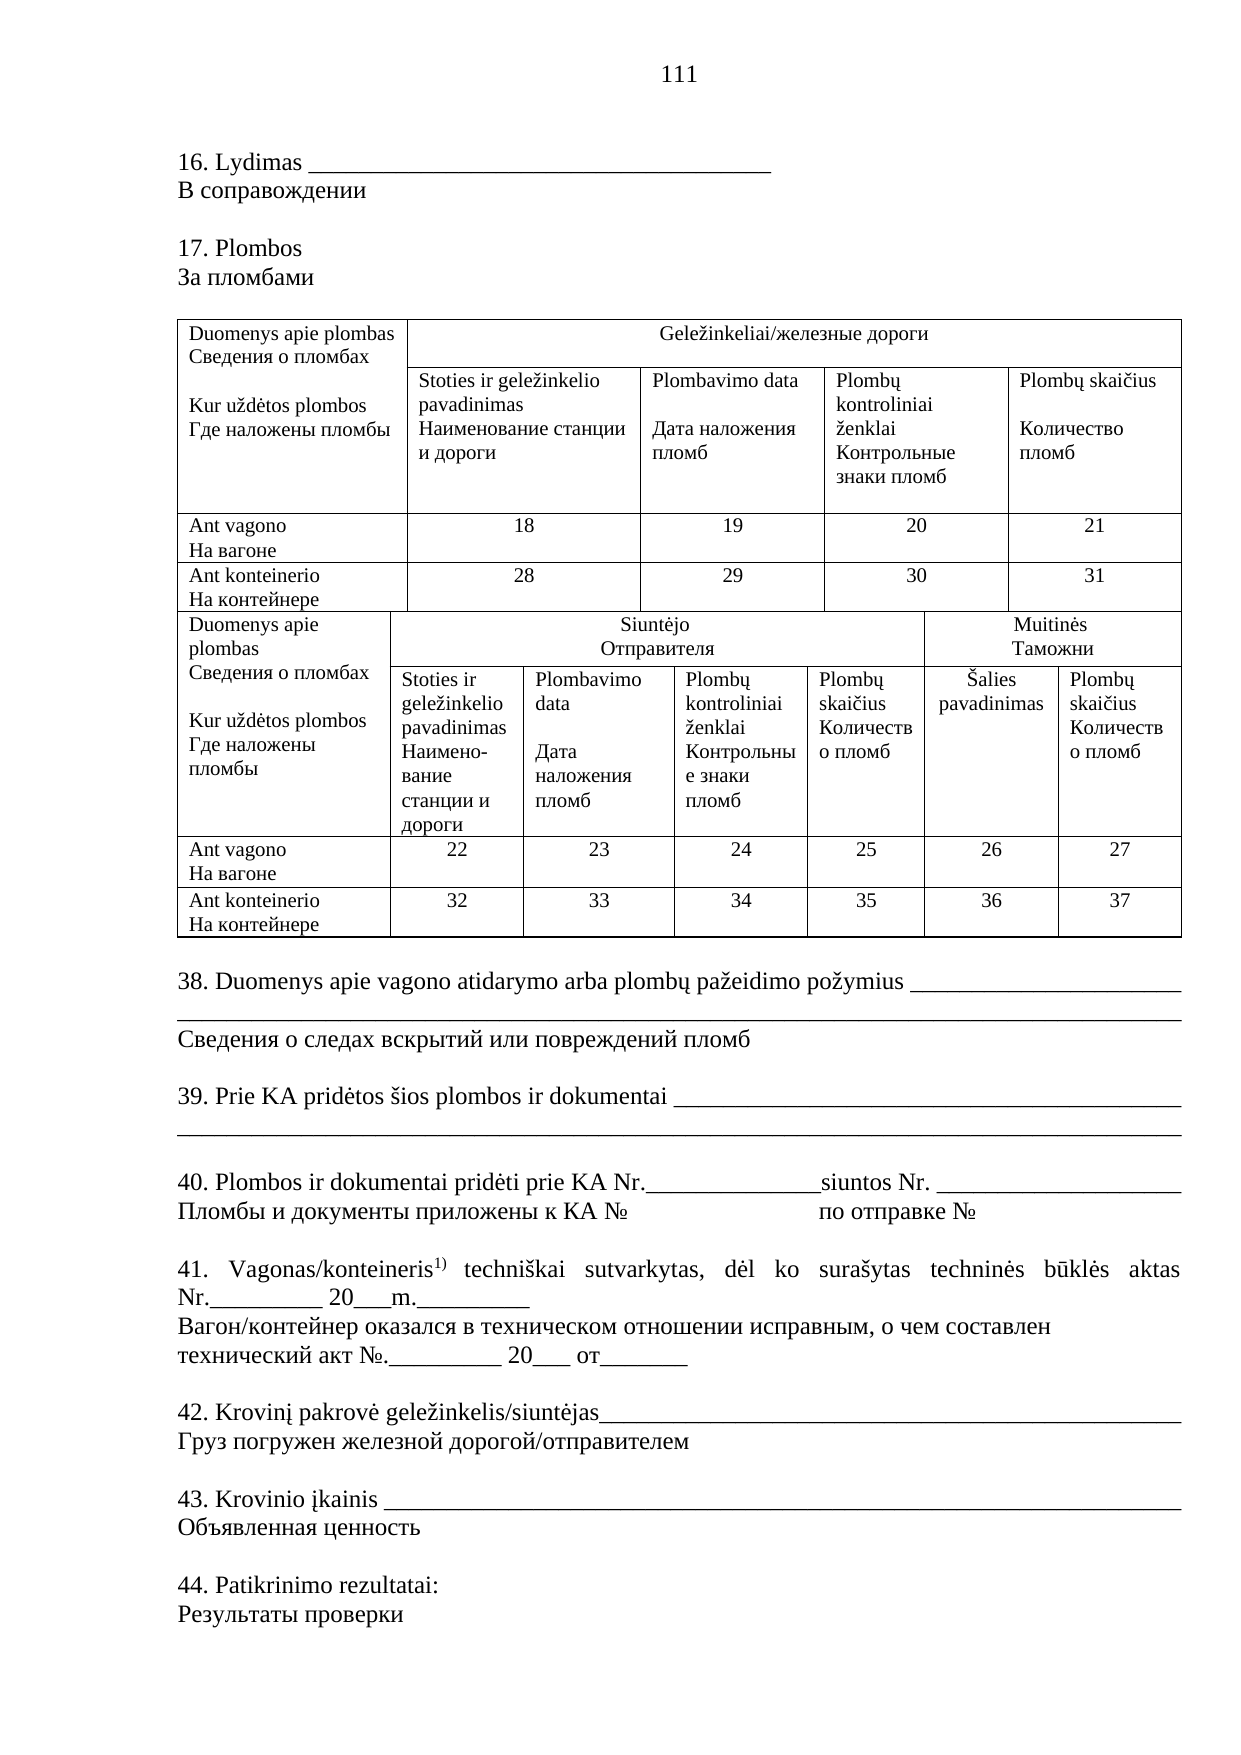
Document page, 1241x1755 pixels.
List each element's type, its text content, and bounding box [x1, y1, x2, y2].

table_cell Šalies pavadinimas [925, 667, 1058, 836]
table_cell 35 [808, 888, 924, 936]
table_cell Plombų kontroliniai ženklai Контрольные знаки пломб [825, 368, 1008, 512]
text Объявленная ценность [177, 1512, 1181, 1541]
table_cell Plombų skaičius Количество пломб [1009, 368, 1181, 512]
table_cell Ant konteinerio На контейнере [178, 563, 407, 611]
text 42. Krovinį pakrovė geležinkelis/siuntėjas [177, 1397, 1181, 1426]
table_cell 27 [1059, 837, 1181, 887]
table_cell Muitinės Таможни [925, 612, 1181, 666]
table_cell Ant vagono На вагоне [178, 837, 390, 887]
text 41. Vagonas/konteineris1) techniškai sutvarkytas, dėl ko surašytas techninės būklės aktas Nr._________ 20___m._________ [177, 1254, 1181, 1311]
table_cell 29 [641, 563, 824, 611]
text Сведения о следах вскрытий или повреждений пломб [177, 1024, 1181, 1052]
table_cell 30 [825, 563, 1008, 611]
text Пломбы и документы приложены к КА № по отправке № [177, 1196, 1181, 1225]
table_cell 23 [524, 837, 674, 887]
table_cell 36 [925, 888, 1058, 936]
table_header Duomenys apie plombas Сведения о пломбах Kur uždėtos plombos Где наложены пломбы [178, 320, 407, 512]
table_header Geležinkeliai/железные дороги [408, 320, 1181, 367]
text 43. Krovinio įkainis [177, 1484, 1181, 1512]
text Груз погружен железной дорогой/отправителем [177, 1426, 1181, 1455]
table_cell Siuntėjo Отправителя [391, 612, 924, 666]
table_cell Plombavimo data Дата наложения пломб [641, 368, 824, 512]
table_cell 32 [391, 888, 523, 936]
table_cell Stoties ir geležinkelio pavadinimas Наименование станции и дороги [408, 368, 640, 512]
table_cell 31 [1009, 563, 1181, 611]
table_cell 24 [675, 837, 807, 887]
text 17. Plombos [177, 233, 1181, 262]
text 40. Plombos ir dokumentai pridėti prie KA Nr.______________siuntos Nr. [177, 1167, 1181, 1196]
table_cell 19 [641, 514, 824, 562]
table_cell Plombų skaičius Количество пломб [1059, 667, 1181, 836]
table_cell 28 [408, 563, 640, 611]
text Вагон/контейнер оказался в техническом отношении исправным, о чем составлен технический акт №._________ 20___ от_______ [177, 1311, 1181, 1369]
table_cell 21 [1009, 514, 1181, 562]
text За пломбами [177, 262, 1181, 291]
table_cell 22 [391, 837, 523, 887]
table_cell Plombavimo data Дата наложения пломб [524, 667, 674, 836]
table_cell 37 [1059, 888, 1181, 936]
table_cell 18 [408, 514, 640, 562]
text 39. Prie KA pridėtos šios plombos ir dokumentai [177, 1081, 1181, 1110]
table_cell Plombų skaičius Количество пломб [808, 667, 924, 836]
table_cell Duomenys apie plombas Сведения о пломбах Kur uždėtos plombos Где наложены пломбы [178, 612, 390, 836]
text 44. Patikrinimo rezultatai: [177, 1570, 1181, 1599]
text Результаты проверки [177, 1599, 1181, 1627]
table_cell Ant konteinerio На контейнере [178, 888, 390, 936]
table_cell 25 [808, 837, 924, 887]
table_cell 20 [825, 514, 1008, 562]
table_cell Ant vagono На вагоне [178, 514, 407, 562]
table_cell 33 [524, 888, 674, 936]
table_cell Plombų kontroliniai ženklai Контрольные знаки пломб [675, 667, 807, 836]
table_cell 34 [675, 888, 807, 936]
table_cell 26 [925, 837, 1058, 887]
text 16. Lydimas _____________________________________ [177, 147, 1181, 176]
table_cell Stoties ir geležinkelio pavadinimas Наимено-вание станции и дороги [391, 667, 523, 836]
text В соправождении [177, 176, 1181, 204]
text 38. Duomenys apie vagono atidarymo arba plombų pažeidimo požymius [177, 966, 1181, 995]
